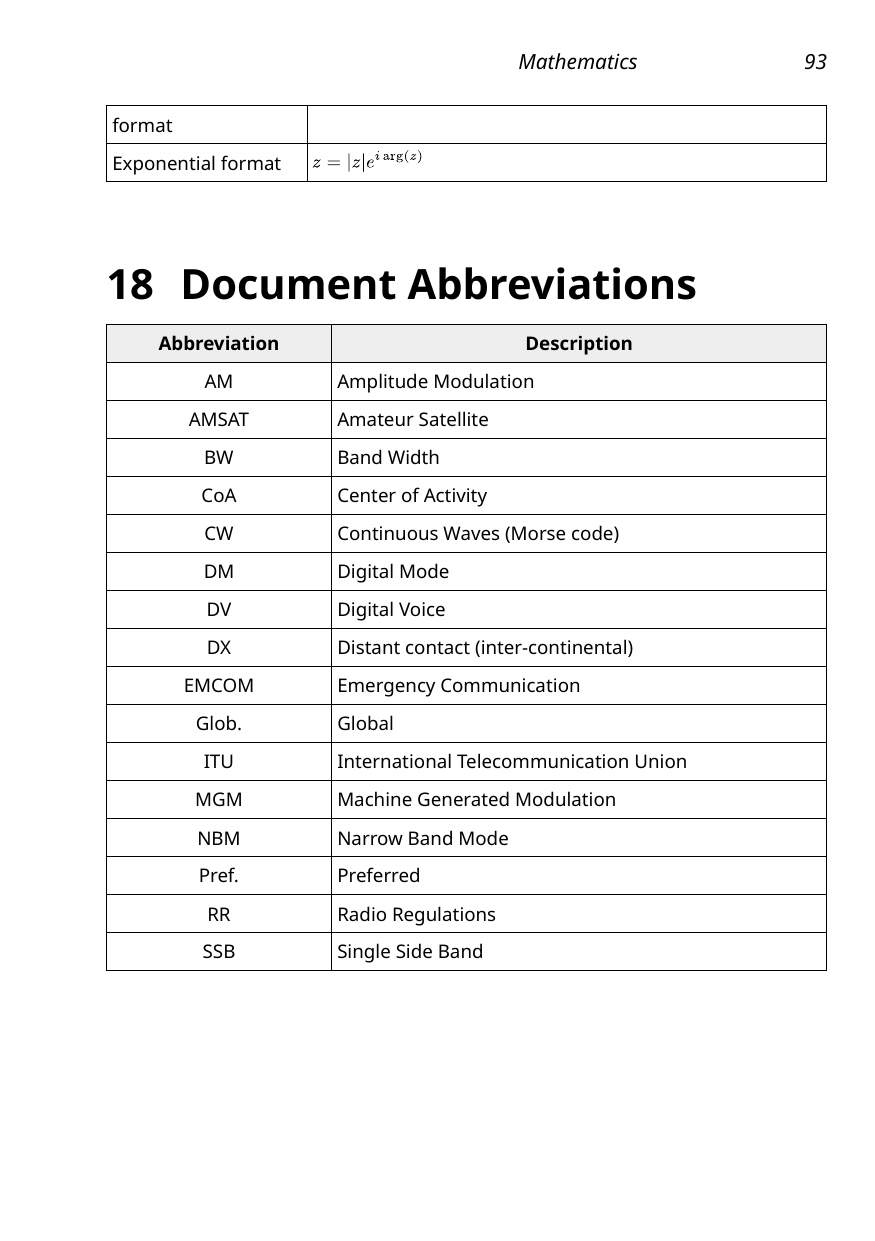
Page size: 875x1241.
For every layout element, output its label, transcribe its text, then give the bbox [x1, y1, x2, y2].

table_cell Exponential format [107, 144, 307, 181]
table_header Abbreviation [107, 325, 331, 362]
table_cell SSB [107, 933, 331, 970]
table_cell EMCOM [107, 667, 331, 704]
table_cell CW [107, 515, 331, 552]
table_cell Distant contact (inter-continental) [332, 629, 826, 666]
table_cell Digital Mode [332, 553, 826, 590]
table_cell AM [107, 363, 331, 400]
table_cell Emergency Communication [332, 667, 826, 704]
table_cell RR [107, 895, 331, 932]
table_cell Preferred [332, 857, 826, 894]
table_cell Digital Voice [332, 591, 826, 628]
table_cell AMSAT [107, 401, 331, 438]
table_cell Band Width [332, 439, 826, 476]
table_cell Narrow Band Mode [332, 819, 826, 856]
table_cell Amateur Satellite [332, 401, 826, 438]
table_cell BW [107, 439, 331, 476]
table_cell International Telecommunication Union [332, 743, 826, 780]
table_cell DM [107, 553, 331, 590]
table_cell [308, 144, 826, 181]
table_cell DV [107, 591, 331, 628]
table_cell Radio Regulations [332, 895, 826, 932]
table_cell Pref. [107, 857, 331, 894]
table_cell Single Side Band [332, 933, 826, 970]
table_cell Center of Activity [332, 477, 826, 514]
table_cell format [107, 106, 307, 143]
table_cell Amplitude Modulation [332, 363, 826, 400]
table_cell Continuous Waves (Morse code) [332, 515, 826, 552]
table_cell Machine Generated Modulation [332, 781, 826, 818]
table_cell Glob. [107, 705, 331, 742]
table_cell NBM [107, 819, 331, 856]
table_cell MGM [107, 781, 331, 818]
table_cell CoA [107, 477, 331, 514]
table_cell Global [332, 705, 826, 742]
table_header Description [332, 325, 826, 362]
table_cell ITU [107, 743, 331, 780]
table_cell [308, 106, 826, 143]
subtitle Document Abbreviations [106, 254, 827, 311]
table_cell DX [107, 629, 331, 666]
